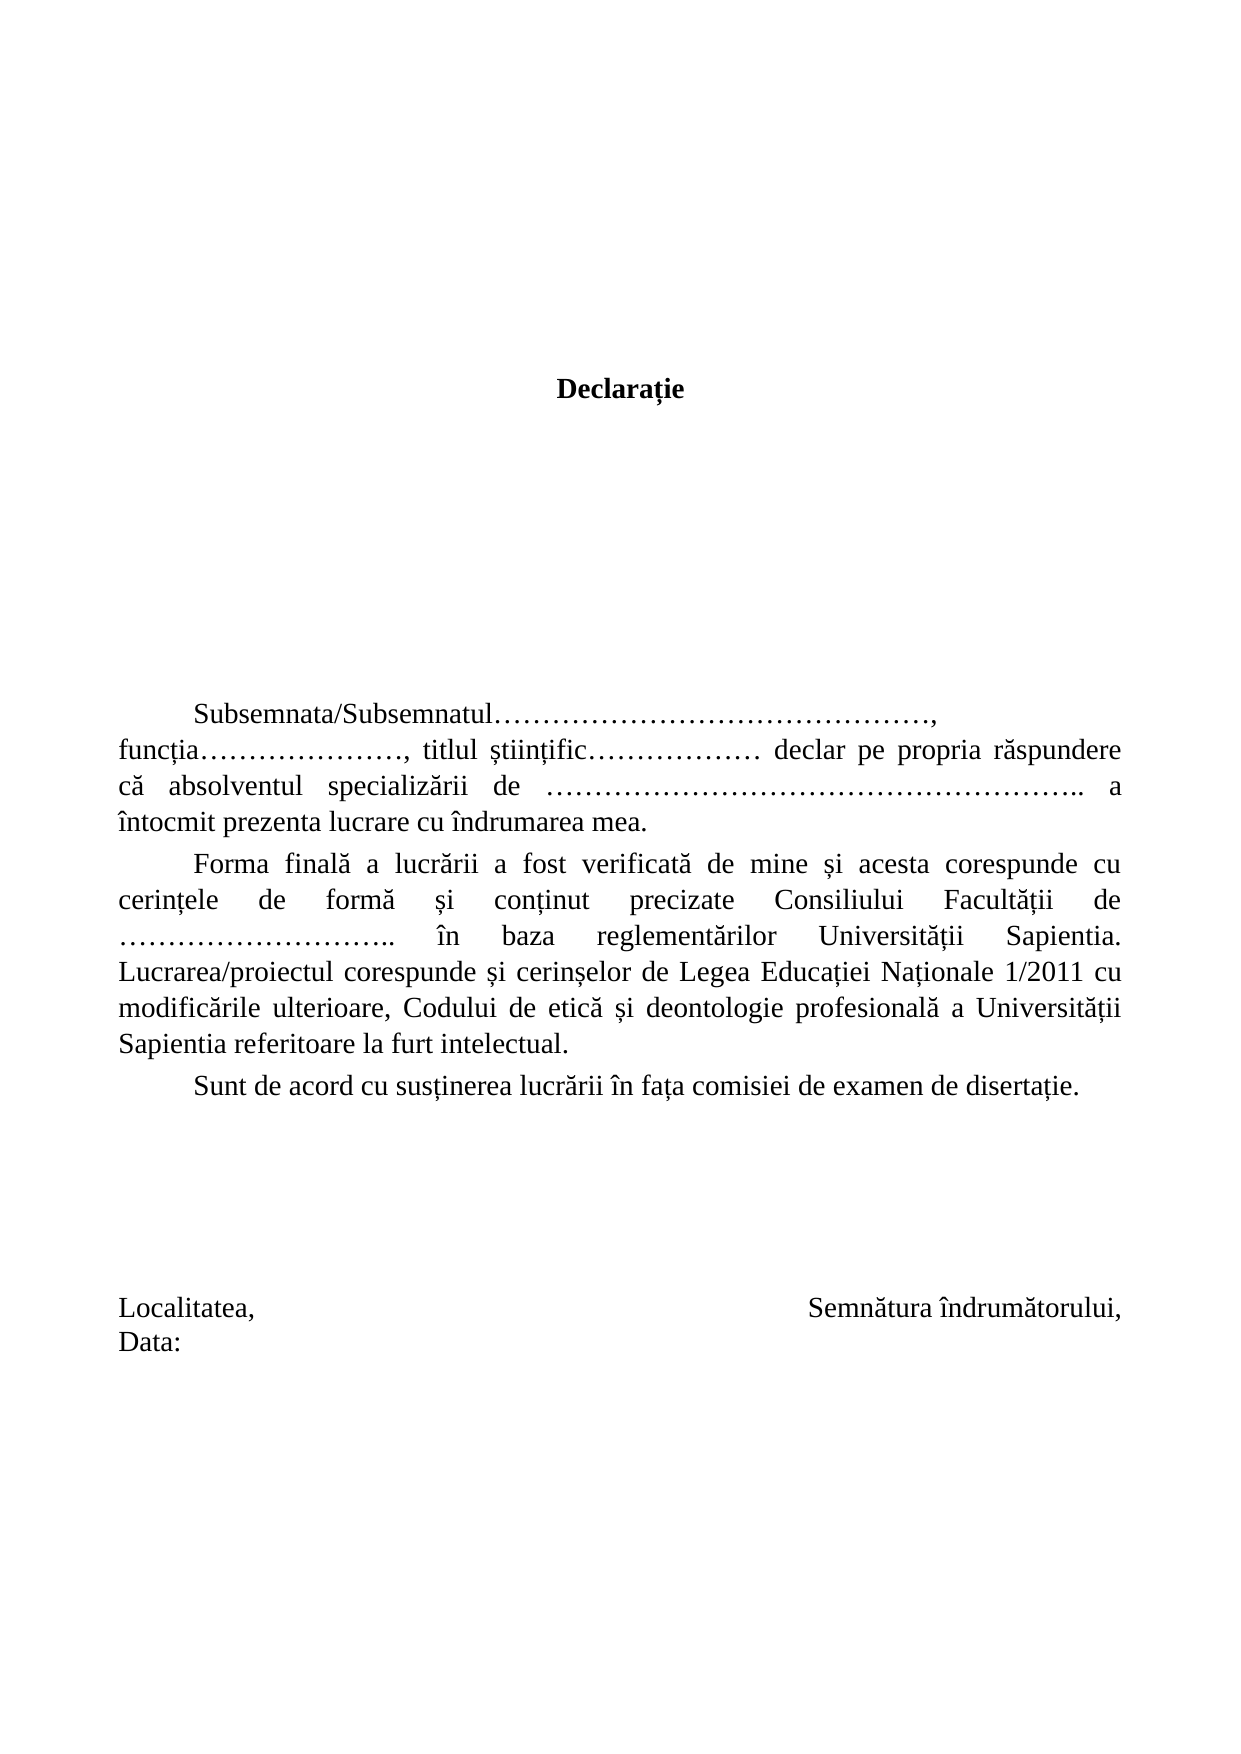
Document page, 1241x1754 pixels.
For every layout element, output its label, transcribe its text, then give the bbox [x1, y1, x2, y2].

text Sunt de acord cu susținerea lucrării în fața comisiei de examen de disertație. [118, 1067, 1122, 1103]
text Localitatea, Semnătura îndrumătorului, Data: [118, 1290, 1122, 1357]
text Subsemnata/Subsemnatul………………………………………, funcția…………………, titlul științific……………… declar pe propria răspundere că absolventul specializării de ……………………………………………….. a întocmit prezenta lucrare cu îndrumarea mea. [118, 694, 1122, 839]
text Forma finală a lucrării a fost verificată de mine și acesta corespunde cu cerințele de formă și conținut precizate Consiliului Facultății de ……………………….. în baza reglementărilor Universității Sapientia. Lucrarea/proiectul corespunde și cerinșelor de Legea Educației Naționale 1/2011 cu modificările ulterioare, Codului de etică și deontologie profesională a Universității Sapientia referitoare la furt intelectual. [118, 845, 1122, 1061]
text Declarație [118, 372, 1122, 405]
